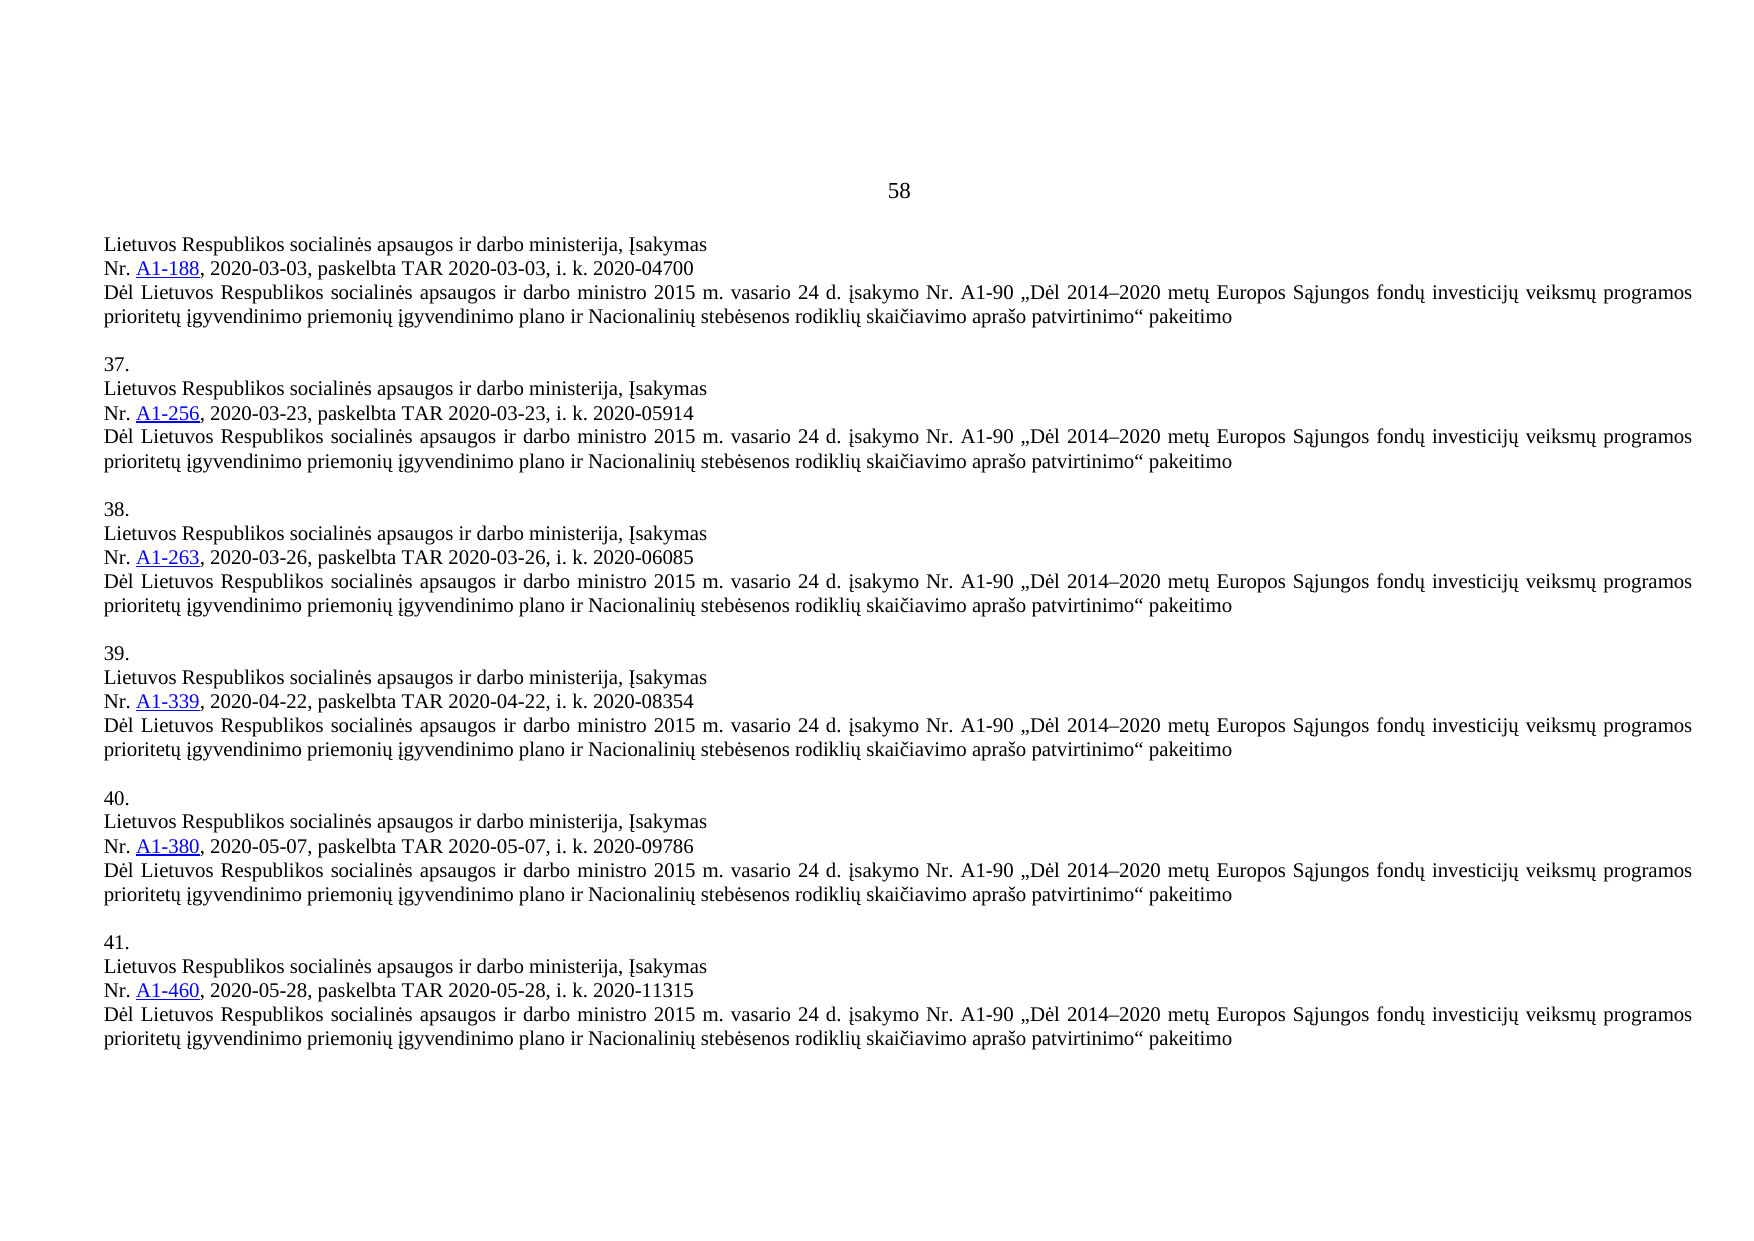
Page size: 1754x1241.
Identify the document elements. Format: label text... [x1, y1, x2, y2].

text Dėl Lietuvos Respublikos socialinės apsaugos ir darbo ministro 2015 m. vasario 24 d. įsakymo Nr. A1-90 „Dėl 2014–2020 metų Europos Sąjungos fondų investicijų veiksmų programos prioritetų įgyvendinimo priemonių įgyvendinimo plano ir Nacionalinių stebėsenos rodiklių skaičiavimo aprašo patvirtinimo“ pakeitimo [103, 858, 1695, 906]
text Lietuvos Respublikos socialinės apsaugos ir darbo ministerija, Įsakymas [103, 665, 1695, 689]
text 38. [103, 497, 1695, 521]
text Lietuvos Respublikos socialinės apsaugos ir darbo ministerija, Įsakymas [103, 809, 1695, 833]
text Nr. A1-256, 2020-03-23, paskelbta TAR 2020-03-23, i. k. 2020-05914 [103, 400, 1695, 424]
text Nr. A1-380, 2020-05-07, paskelbta TAR 2020-05-07, i. k. 2020-09786 [103, 833, 1695, 858]
text Nr. A1-460, 2020-05-28, paskelbta TAR 2020-05-28, i. k. 2020-11315 [103, 978, 1695, 1002]
text Dėl Lietuvos Respublikos socialinės apsaugos ir darbo ministro 2015 m. vasario 24 d. įsakymo Nr. A1-90 „Dėl 2014–2020 metų Europos Sąjungos fondų investicijų veiksmų programos prioritetų įgyvendinimo priemonių įgyvendinimo plano ir Nacionalinių stebėsenos rodiklių skaičiavimo aprašo patvirtinimo“ pakeitimo [103, 424, 1695, 473]
text 41. [103, 930, 1695, 954]
text Lietuvos Respublikos socialinės apsaugos ir darbo ministerija, Įsakymas [103, 954, 1695, 978]
text Lietuvos Respublikos socialinės apsaugos ir darbo ministerija, Įsakymas [103, 376, 1695, 400]
text 40. [103, 785, 1695, 809]
text Dėl Lietuvos Respublikos socialinės apsaugos ir darbo ministro 2015 m. vasario 24 d. įsakymo Nr. A1-90 „Dėl 2014–2020 metų Europos Sąjungos fondų investicijų veiksmų programos prioritetų įgyvendinimo priemonių įgyvendinimo plano ir Nacionalinių stebėsenos rodiklių skaičiavimo aprašo patvirtinimo“ pakeitimo [103, 713, 1695, 761]
text Lietuvos Respublikos socialinės apsaugos ir darbo ministerija, Įsakymas [103, 232, 1695, 256]
text 39. [103, 641, 1695, 665]
text Nr. A1-188, 2020-03-03, paskelbta TAR 2020-03-03, i. k. 2020-04700 [103, 256, 1695, 280]
text Dėl Lietuvos Respublikos socialinės apsaugos ir darbo ministro 2015 m. vasario 24 d. įsakymo Nr. A1-90 „Dėl 2014–2020 metų Europos Sąjungos fondų investicijų veiksmų programos prioritetų įgyvendinimo priemonių įgyvendinimo plano ir Nacionalinių stebėsenos rodiklių skaičiavimo aprašo patvirtinimo“ pakeitimo [103, 569, 1695, 617]
text Dėl Lietuvos Respublikos socialinės apsaugos ir darbo ministro 2015 m. vasario 24 d. įsakymo Nr. A1-90 „Dėl 2014–2020 metų Europos Sąjungos fondų investicijų veiksmų programos prioritetų įgyvendinimo priemonių įgyvendinimo plano ir Nacionalinių stebėsenos rodiklių skaičiavimo aprašo patvirtinimo“ pakeitimo [103, 1002, 1695, 1050]
text Nr. A1-339, 2020-04-22, paskelbta TAR 2020-04-22, i. k. 2020-08354 [103, 689, 1695, 713]
text Lietuvos Respublikos socialinės apsaugos ir darbo ministerija, Įsakymas [103, 521, 1695, 545]
text Nr. A1-263, 2020-03-26, paskelbta TAR 2020-03-26, i. k. 2020-06085 [103, 545, 1695, 569]
text Dėl Lietuvos Respublikos socialinės apsaugos ir darbo ministro 2015 m. vasario 24 d. įsakymo Nr. A1-90 „Dėl 2014–2020 metų Europos Sąjungos fondų investicijų veiksmų programos prioritetų įgyvendinimo priemonių įgyvendinimo plano ir Nacionalinių stebėsenos rodiklių skaičiavimo aprašo patvirtinimo“ pakeitimo [103, 280, 1695, 328]
text 37. [103, 352, 1695, 376]
